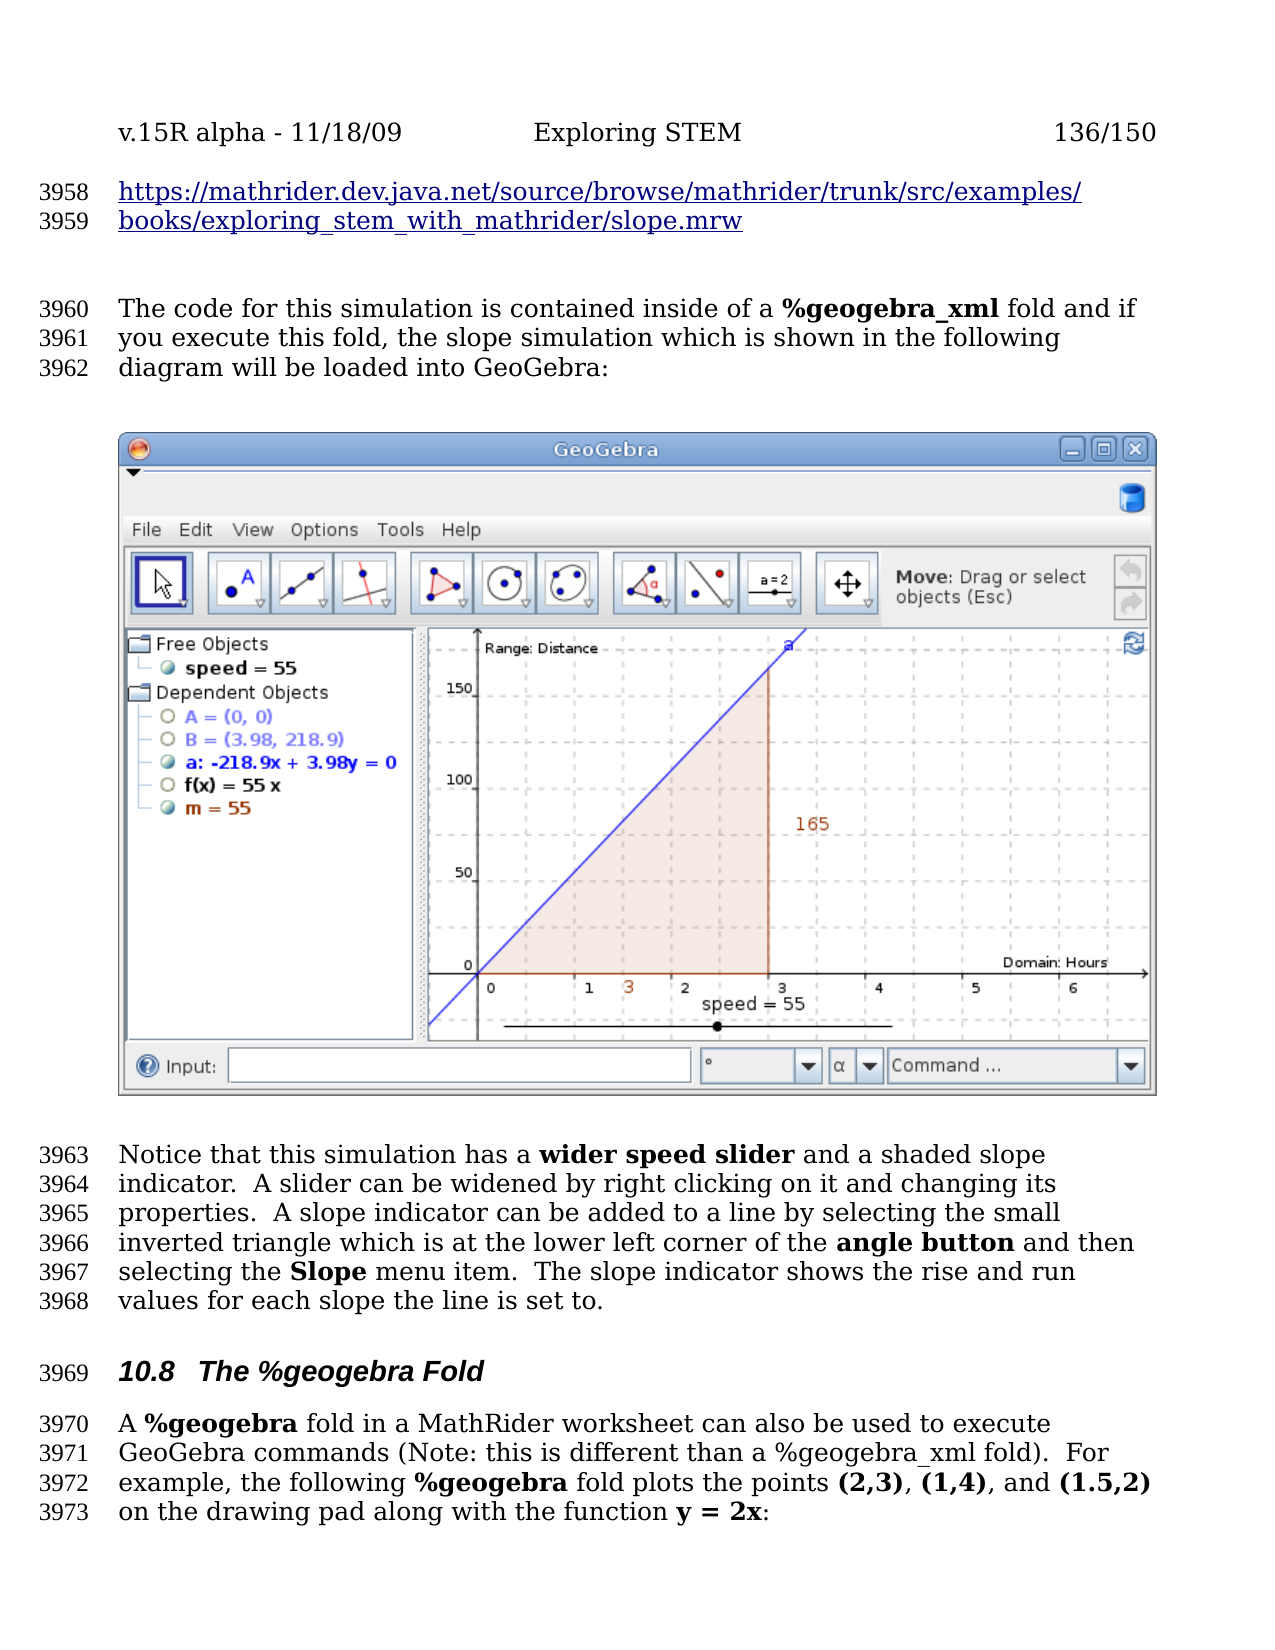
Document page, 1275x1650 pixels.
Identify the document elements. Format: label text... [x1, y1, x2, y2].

text The code for this simulation is contained inside of a %geogebra_xml fold and if you execute this fold, the slope simulation which is shown in the following diagram will be loaded into GeoGebra: [118, 294, 1157, 382]
text Notice that this simulation has a wider speed slider and a shaded slope indicator. A slider can be widened by right clicking on it and changing its properties. A slope indicator can be added to a line by selecting the small inverted triangle which is at the lower left corner of the angle button and then selecting the Slope menu item. The slope indicator shows the rise and run values for each slope the line is set to. [118, 1140, 1157, 1315]
subtitle The %geogebra Fold [118, 1354, 1157, 1388]
text https://mathrider.dev.java.net/source/browse/mathrider/trunk/src/examples/books/exploring_stem_with_mathrider/slope.mrw [118, 177, 1157, 235]
text A %geogebra fold in a MathRider worksheet can also be used to execute GeoGebra commands (Note: this is different than a %geogebra_xml fold). For example, the following %geogebra fold plots the points (2,3), (1,4), and (1.5,2) on the drawing pad along with the function y = 2x: [118, 1409, 1157, 1526]
picture [118, 432, 1157, 1096]
